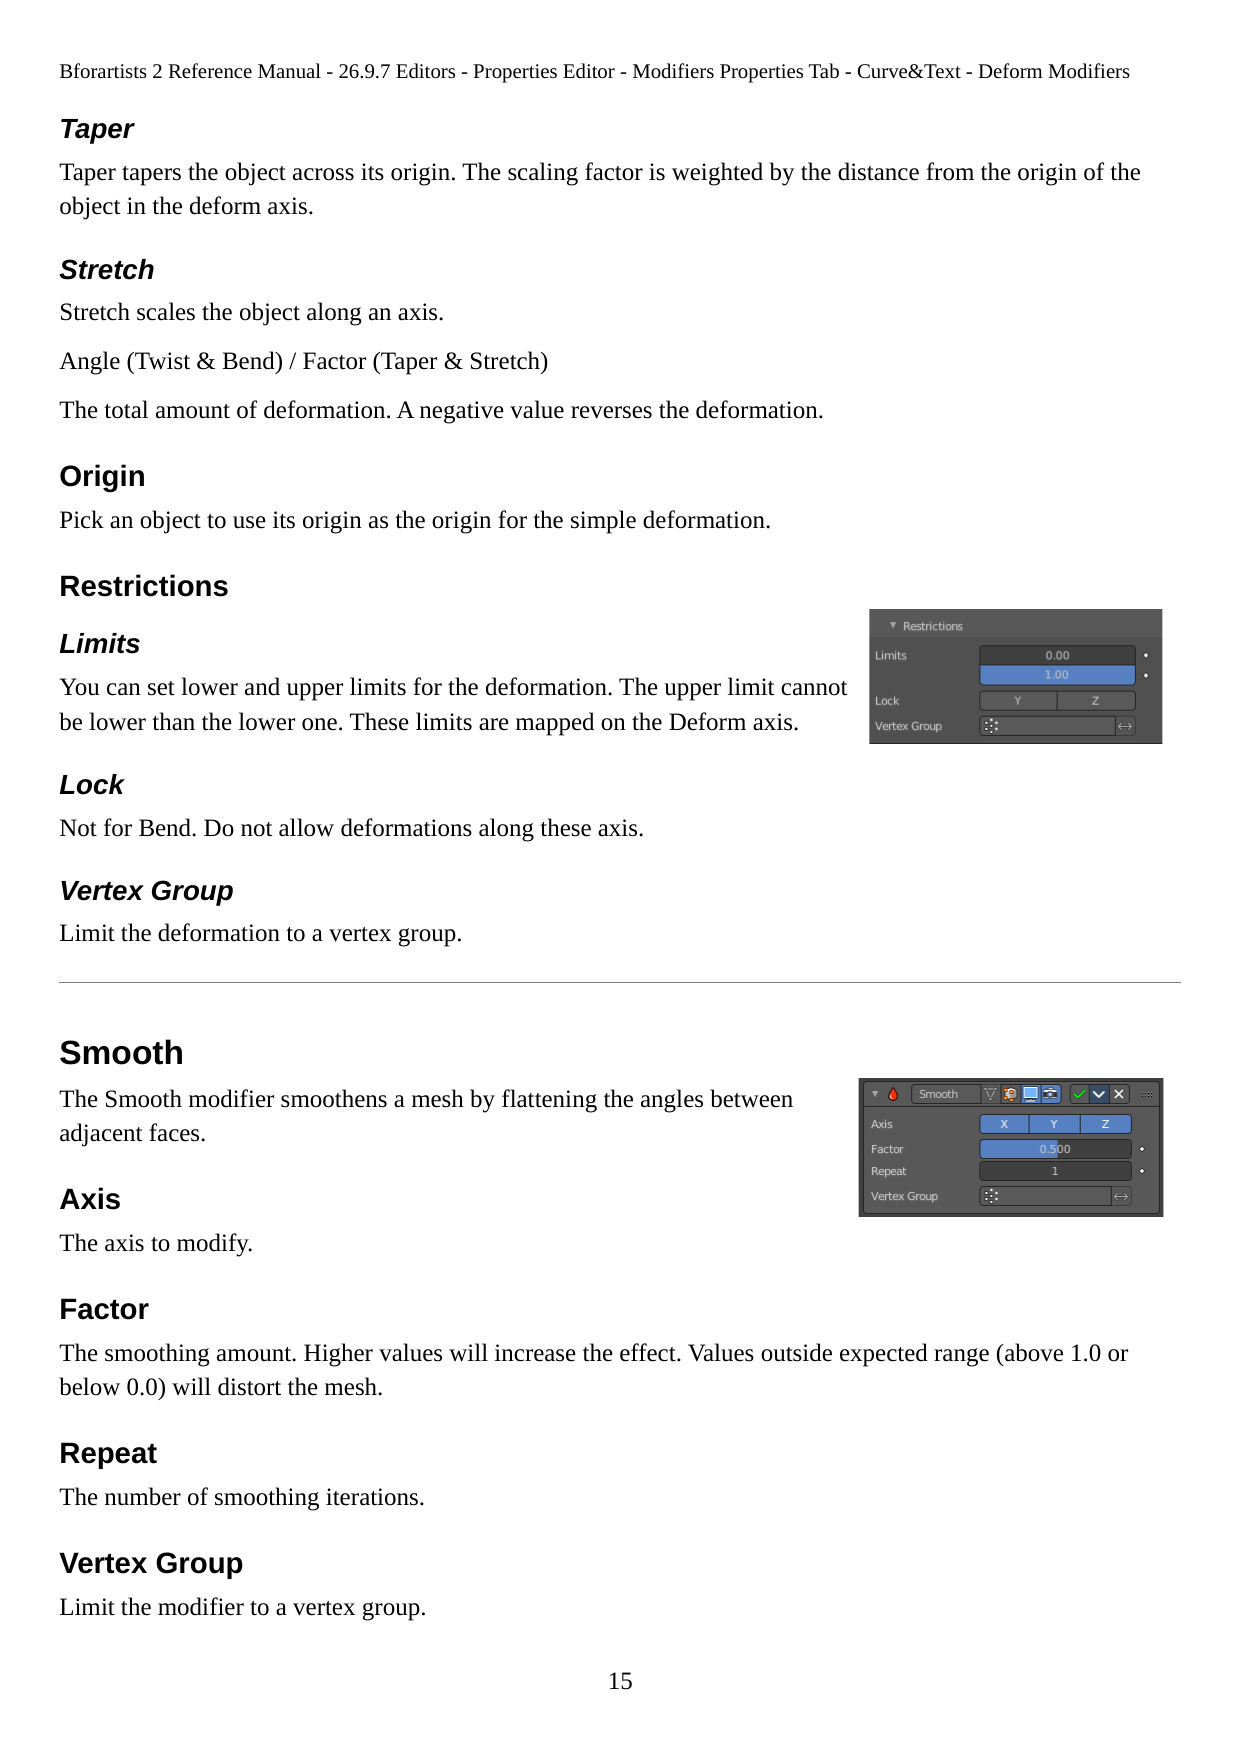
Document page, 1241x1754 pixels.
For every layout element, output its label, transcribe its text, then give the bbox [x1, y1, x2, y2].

subtitle Vertex Group [59, 874, 1181, 906]
subtitle Vertex Group [59, 1546, 1181, 1580]
subtitle Origin [59, 459, 1181, 493]
text Limit the deformation to a vertex group. [59, 918, 1181, 947]
subtitle Repeat [59, 1436, 1181, 1470]
picture [869, 609, 1163, 744]
text The number of smoothing iterations. [59, 1482, 1181, 1511]
text Pick an object to use its origin as the origin for the simple deformation. [59, 505, 1181, 534]
text The axis to modify. [59, 1228, 1181, 1257]
subtitle Taper [59, 113, 1181, 144]
text Taper tapers the object across its origin. The scaling factor is weighted by the distance from the origin of the object in the deform axis. [59, 157, 1181, 220]
subtitle Factor [59, 1292, 1181, 1326]
text Stretch scales the object along an axis. [59, 297, 1181, 326]
text The smoothing amount. Higher values will increase the effect. Values outside expected range (above 1.0 or below 0.0) will distort the mesh. [59, 1338, 1181, 1401]
subtitle Stretch [59, 253, 1181, 285]
text Angle (Twist & Bend) / Factor (Taper & Stretch) [59, 346, 1181, 375]
subtitle [1163, 628, 1181, 660]
text You can set lower and upper limits for the deformation. The upper limit cannot be lower than the lower one. These limits are mapped on the Deform axis. [59, 672, 869, 735]
text The total amount of deformation. A negative value reverses the deformation. [59, 396, 1181, 424]
subtitle Axis [59, 1182, 858, 1216]
subtitle Lock [59, 768, 1181, 800]
subtitle Limits [59, 628, 869, 660]
text Limit the modifier to a vertex group. [59, 1592, 1181, 1621]
subtitle [1164, 1182, 1181, 1216]
subtitle Restrictions [59, 569, 1181, 603]
text Not for Bend. Do not allow deformations along these axis. [59, 813, 1181, 841]
text The Smooth modifier smoothens a mesh by flattening the angles between adjacent faces. [59, 1084, 858, 1147]
subtitle Smooth [59, 1033, 1181, 1071]
picture [858, 1078, 1164, 1217]
